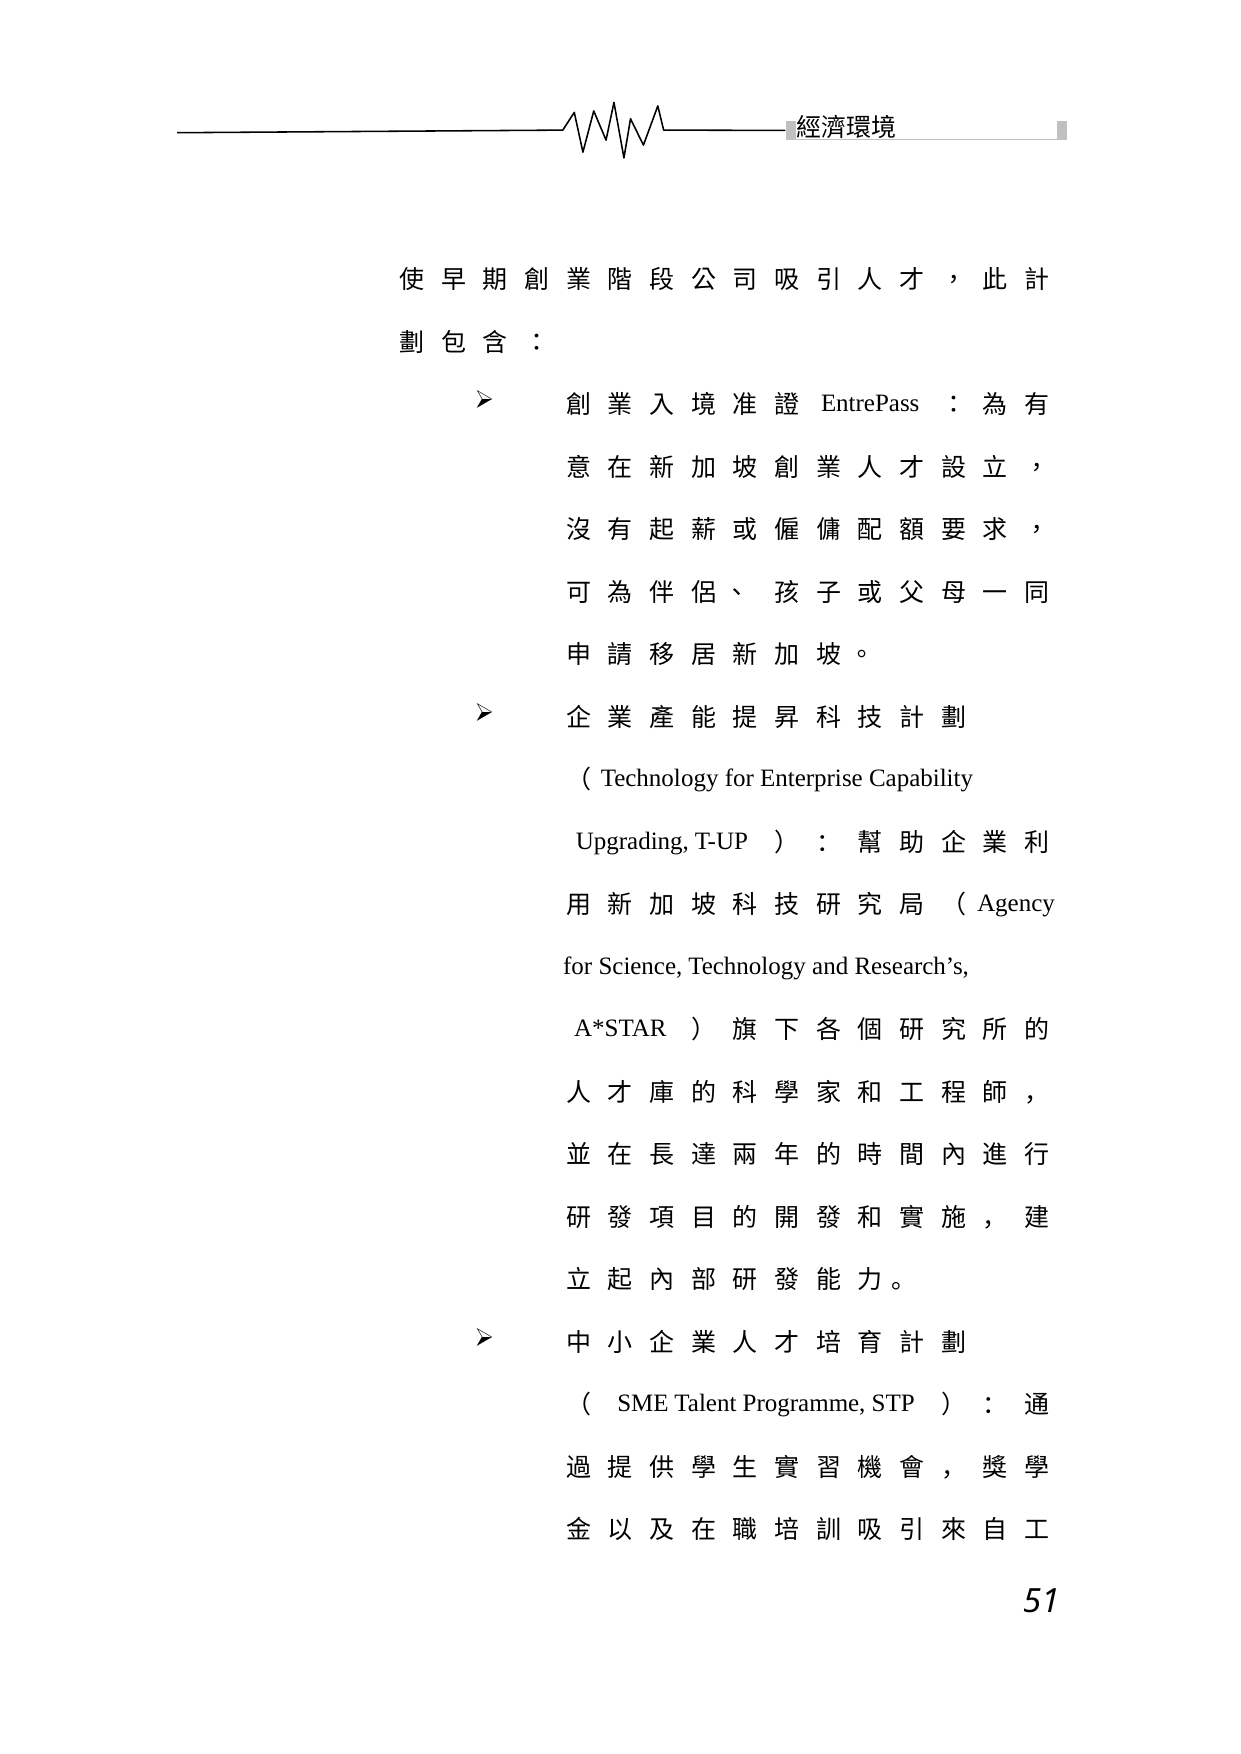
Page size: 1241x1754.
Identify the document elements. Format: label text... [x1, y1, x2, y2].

list 創業入境准證EntrePass：為有意在新加坡創業人才設立，沒有起薪或僱傭配額要求，可為伴侶、孩子或父母一同申請移居新加坡。 [467, 361, 1058, 674]
list 企業產能提昇科技計劃（Technology for Enterprise Capability Upgrading, T-UP）：幫助企業利用新加坡科技研究局（Agency for Science, Technology and Research’s, A*STAR）旗下各個研究所的人才庫的科學家和工程師，並在長達兩年的時間內進行研發項目的開發和實施，建立起內部研發能力。 [467, 674, 1058, 1299]
text 使早期創業階段公司吸引人才，此計劃包含： [330, 236, 1058, 361]
list 中小企業人才培育計劃（SME Talent Programme, STP）：通過提供學生實習機會，獎學金以及在職培訓吸引來自工 [467, 1299, 1058, 1549]
